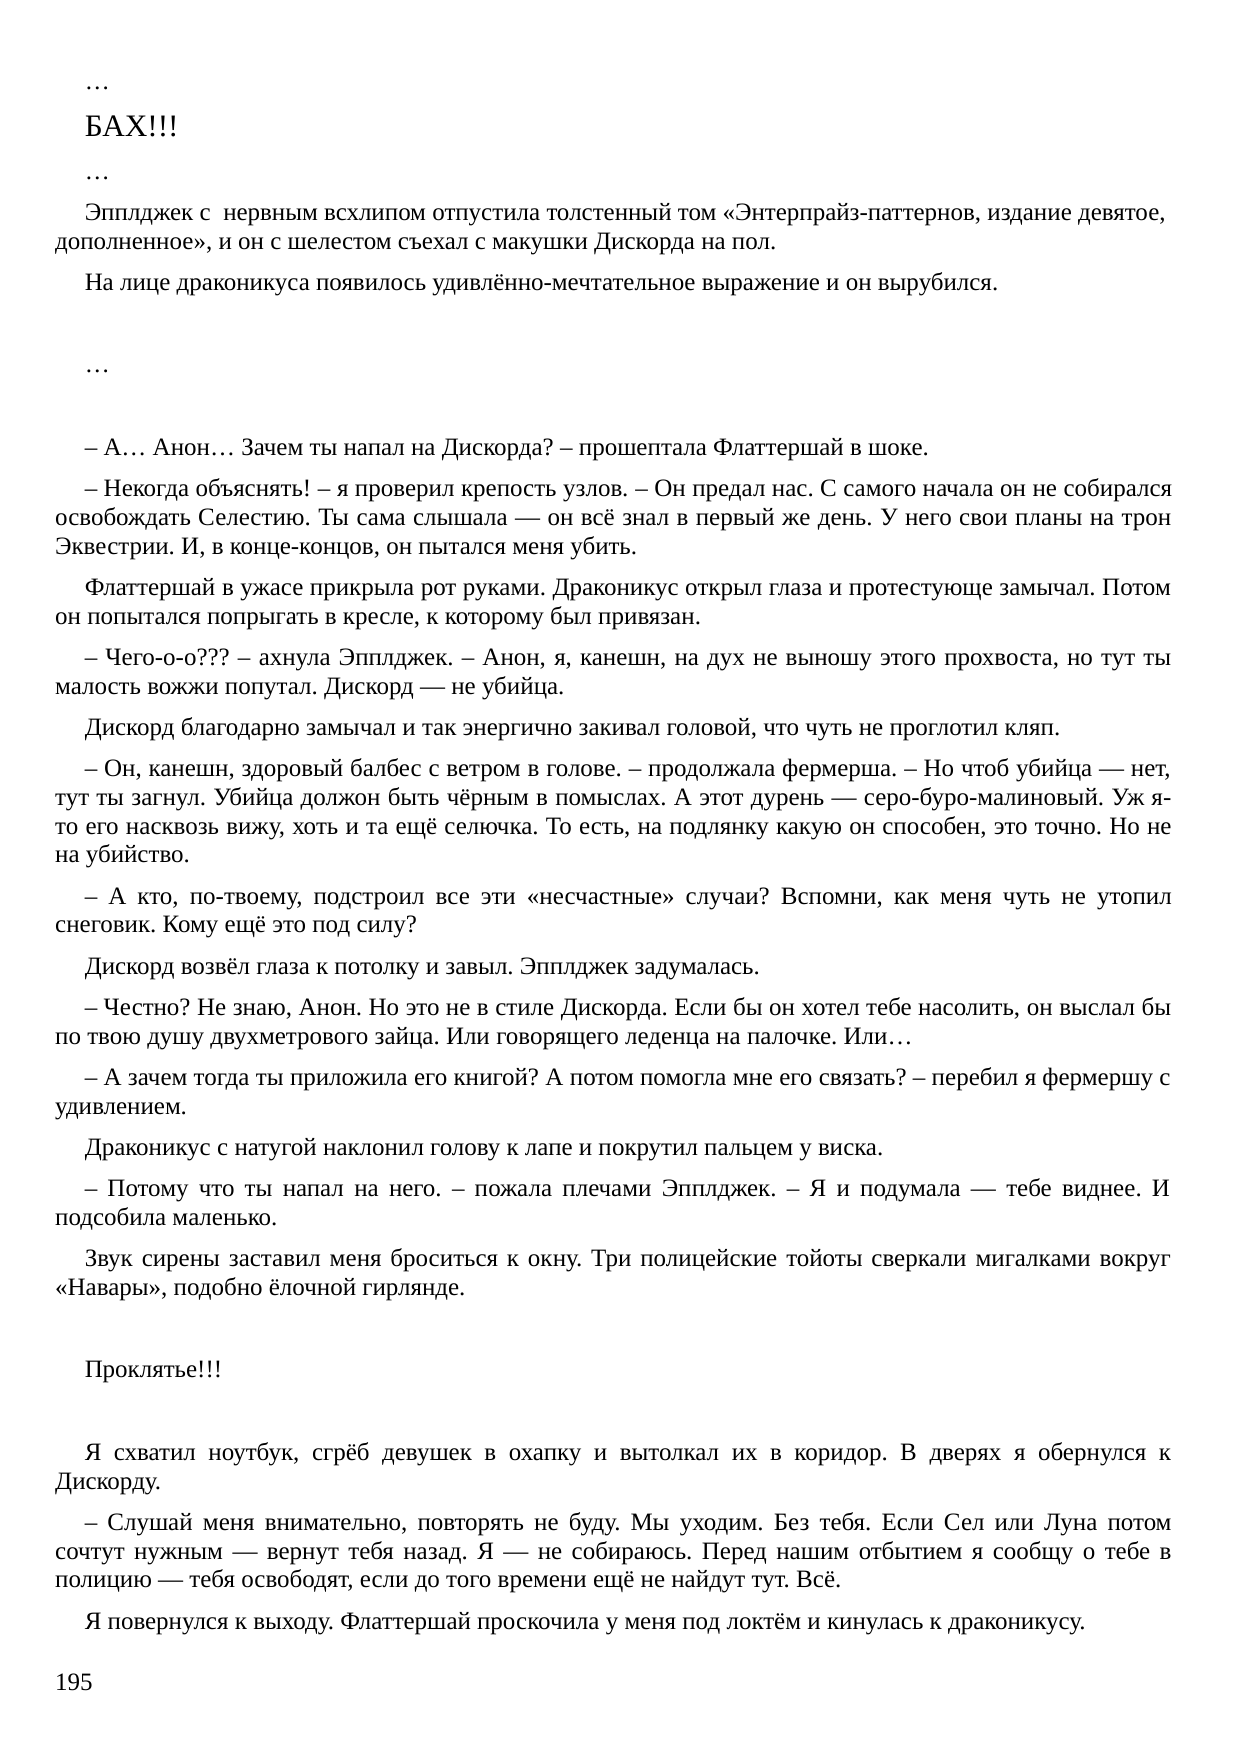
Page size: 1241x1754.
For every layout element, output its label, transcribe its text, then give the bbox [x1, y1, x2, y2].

text Я повернулся к выходу. Флаттершай проскочила у меня под локтём и кинулась к драконикусу. [55, 1606, 1173, 1634]
text … [55, 156, 1173, 184]
text Дискорд благодарно замычал и так энергично закивал головой, что чуть не проглотил кляп. [55, 712, 1173, 741]
text БАХ!!! [55, 107, 1173, 143]
text Драконикус с натугой наклонил голову к лапе и покрутил пальцем у виска. [55, 1132, 1173, 1161]
text Дискорд возвёл глаза к потолку и завыл. Эпплджек задумалась. [55, 951, 1173, 979]
text – Потому что ты напал на него. – пожала плечами Эпплджек. – Я и подумала — тебе виднее. И подсобила маленько. [55, 1173, 1173, 1231]
text – Чего-о-о??? – ахнула Эпплджек. – Анон, я, канешн, на дух не выношу этого прохвоста, но тут ты малость вожжи попутал. Дискорд — не убийца. [55, 642, 1173, 699]
text – А… Анон… Зачем ты напал на Дискорда? – прошептала Флаттершай в шоке. [55, 432, 1173, 461]
text – Честно? Не знаю, Анон. Но это не в стиле Дискорда. Если бы он хотел тебе насолить, он выслал бы по твою душу двухметрового зайца. Или говорящего леденца на палочке. Или… [55, 992, 1173, 1049]
text … [55, 349, 1173, 378]
text – Слушай меня внимательно, повторять не буду. Мы уходим. Без тебя. Если Сел или Луна потом сочтут нужным — вернут тебя назад. Я — не собираюсь. Перед нашим отбытием я сообщу о тебе в полицию — тебя освободят, если до того времени ещё не найдут тут. Всё. [55, 1507, 1173, 1593]
text Звук сирены заставил меня броситься к окну. Три полицейские тойоты сверкали мигалками вокруг «Навары», подобно ёлочной гирлянде. [55, 1243, 1173, 1301]
text – Он, канешн, здоровый балбес с ветром в голове. – продолжала фермерша. – Но чтоб убийца — нет, тут ты загнул. Убийца должон быть чёрным в помыслах. А этот дурень — серо-буро-малиновый. Уж я-то его насквозь вижу, хоть и та ещё селючка. То есть, на подлянку какую он способен, это точно. Но не на убийство. [55, 753, 1173, 868]
text – А кто, по-твоему, подстроил все эти «несчастные» случаи? Вспомни, как меня чуть не утопил снеговик. Кому ещё это под силу? [55, 881, 1173, 938]
text Флаттершай в ужасе прикрыла рот руками. Драконикус открыл глаза и протестующе замычал. Потом он попытался попрыгать в кресле, к которому был привязан. [55, 572, 1173, 629]
text – Некогда объяснять! – я проверил крепость узлов. – Он предал нас. С самого начала он не собирался освобождать Селестию. Ты сама слышала — он всё знал в первый же день. У него свои планы на трон Эквестрии. И, в конце-концов, он пытался меня убить. [55, 473, 1173, 559]
text Эпплджек с нервным всхлипом отпустила толстенный том «Энтерпрайз-паттернов, издание девятое, дополненное», и он с шелестом съехал с макушки Дискорда на пол. [55, 197, 1173, 254]
text – А зачем тогда ты приложила его книгой? А потом помогла мне его связать? – перебил я фермершу с удивлением. [55, 1062, 1173, 1119]
text Проклятье!!! [55, 1354, 1173, 1383]
text Я схватил ноутбук, сгрёб девушек в охапку и вытолкал их в коридор. В дверях я обернулся к Дискорду. [55, 1437, 1173, 1494]
text На лице драконикуса появилось удивлённо-мечтательное выражение и он вырубился. [55, 267, 1173, 296]
text … [55, 66, 1173, 95]
